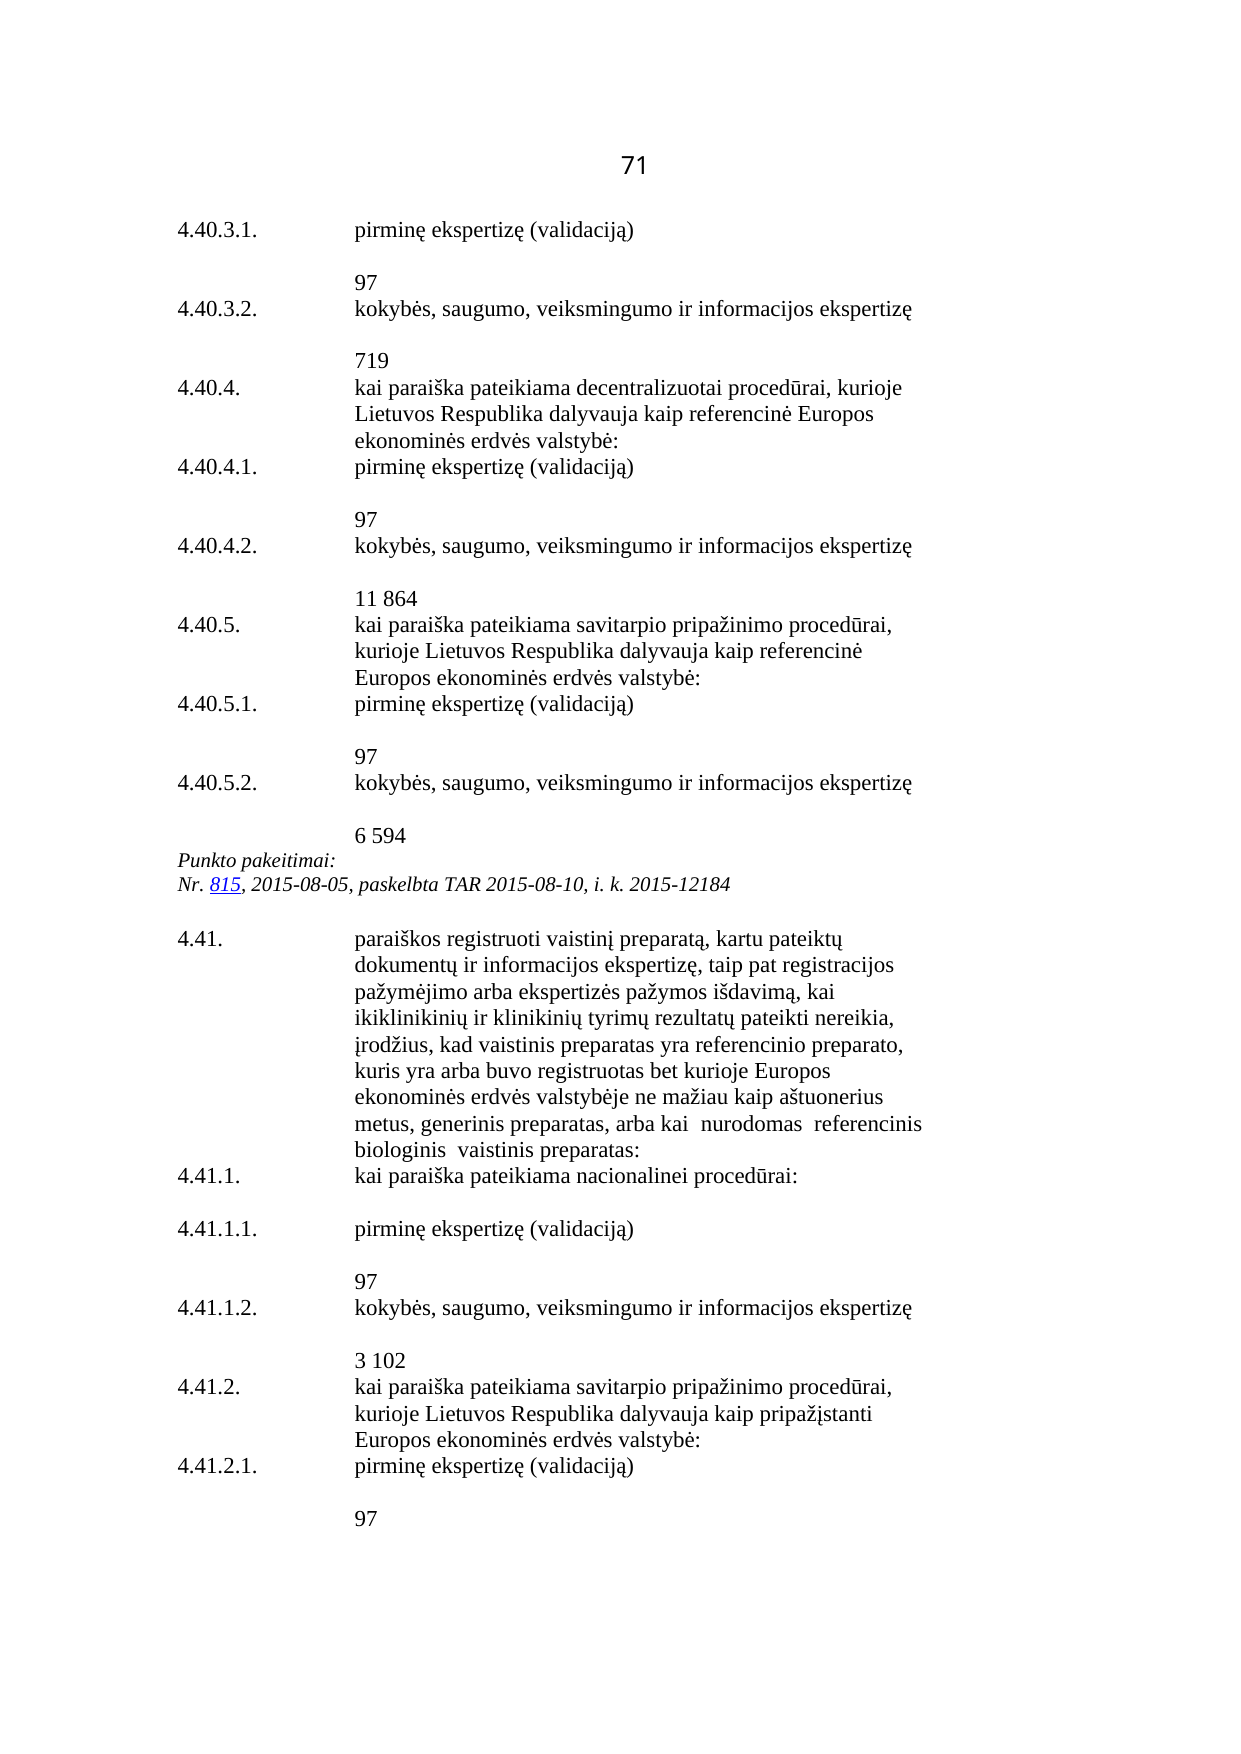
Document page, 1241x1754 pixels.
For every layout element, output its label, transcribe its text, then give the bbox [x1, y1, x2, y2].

text 4.41.1. kai paraiška pateikiama nacionalinei procedūrai: [177, 1162, 945, 1215]
text ekonominės erdvės valstybėje ne mažiau kaip aštuonerius [354, 1083, 945, 1110]
text 4.40.5.2. kokybės, saugumo, veiksmingumo ir informacijos ekspertizę 6 594 [177, 769, 945, 848]
text kuris yra arba buvo registruotas bet kurioje Europos [354, 1057, 945, 1083]
text Europos ekonominės erdvės valstybė: [354, 664, 945, 690]
text Punkto pakeitimai: [177, 848, 1093, 872]
text kurioje Lietuvos Respublika dalyvauja kaip pripažįstanti [354, 1399, 945, 1426]
text 4.41.1.1. pirminę ekspertizę (validaciją) 97 [177, 1215, 945, 1294]
text pažymėjimo arba ekspertizės pažymos išdavimą, kai [354, 978, 945, 1004]
text 4.41.2. kai paraiška pateikiama savitarpio pripažinimo procedūrai, [177, 1373, 945, 1399]
text Lietuvos Respublika dalyvauja kaip referencinė Europos [354, 400, 945, 427]
text 4.40.4.1. pirminę ekspertizę (validaciją) 97 [177, 453, 945, 532]
text ikiklinikinių ir klinikinių tyrimų rezultatų pateikti nereikia, [354, 1004, 945, 1031]
text kurioje Lietuvos Respublika dalyvauja kaip referencinė [354, 637, 945, 664]
text 4.40.4.2. kokybės, saugumo, veiksmingumo ir informacijos ekspertizę 11 864 [177, 532, 945, 611]
text įrodžius, kad vaistinis preparatas yra referencinio preparato, [354, 1031, 945, 1057]
text 4.41.1.2. kokybės, saugumo, veiksmingumo ir informacijos ekspertizę 3 102 [177, 1294, 945, 1373]
text metus, generinis preparatas, arba kai nurodomas referencinis [354, 1110, 945, 1136]
text dokumentų ir informacijos ekspertizę, taip pat registracijos [354, 952, 945, 978]
text Europos ekonominės erdvės valstybė: [354, 1426, 945, 1452]
text 4.40.3.2. kokybės, saugumo, veiksmingumo ir informacijos ekspertizę 719 [177, 295, 945, 374]
text 4.40.3.1. pirminę ekspertizę (validaciją) 97 [177, 216, 945, 295]
text biologinis vaistinis preparatas: [354, 1136, 945, 1162]
text ekonominės erdvės valstybė: [354, 427, 945, 453]
text Nr. 815, 2015-08-05, paskelbta TAR 2015-08-10, i. k. 2015-12184 [177, 872, 1093, 896]
text 4.40.5. kai paraiška pateikiama savitarpio pripažinimo procedūrai, [177, 611, 945, 637]
text 4.41.2.1. pirminę ekspertizę (validaciją) 97 [177, 1452, 945, 1531]
text 4.40.5.1. pirminę ekspertizę (validaciją) 97 [177, 690, 945, 769]
text 4.40.4. kai paraiška pateikiama decentralizuotai procedūrai, kurioje [177, 374, 945, 400]
text 4.41. paraiškos registruoti vaistinį preparatą, kartu pateiktų [177, 925, 945, 952]
